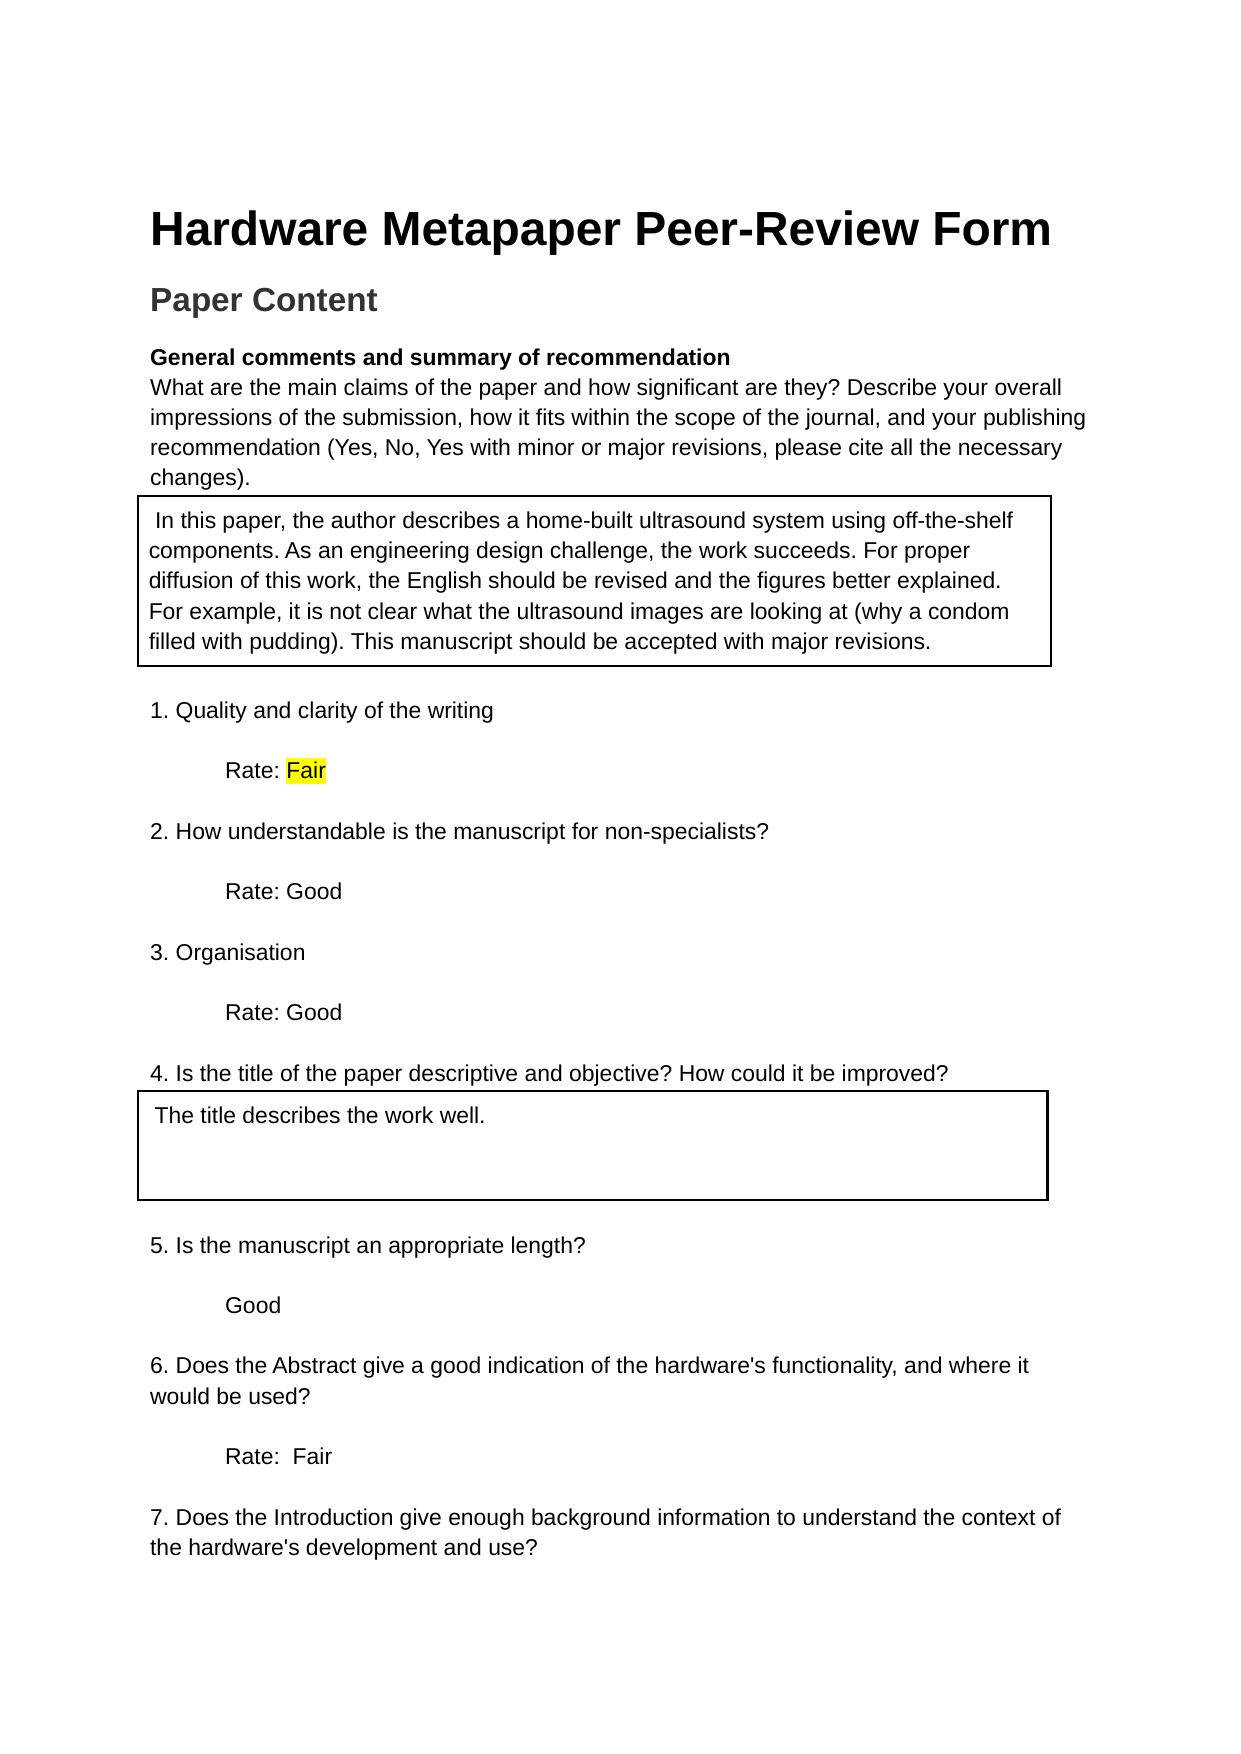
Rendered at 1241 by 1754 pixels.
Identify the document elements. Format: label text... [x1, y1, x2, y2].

text Rate: Good [150, 999, 1090, 1025]
text General comments and summary of recommendation [150, 343, 1090, 370]
text Rate: Fair [150, 1443, 1090, 1469]
text 1. Quality and clarity of the writing [150, 697, 1090, 723]
text Rate: Fair [150, 757, 1090, 784]
text What are the main claims of the paper and how significant are they? Describe your overall impressions of the submission, how it fits within the scope of the journal, and your publishing recommendation (Yes, No, Yes with minor or major revisions, please cite all the necessary changes). [150, 374, 1090, 491]
text 5. Is the manuscript an appropriate length? [150, 1232, 1090, 1258]
text 6. Does the Abstract give a good indication of the hardware's functionality, and where it would be used? [150, 1352, 1090, 1409]
text 3. Organisation [150, 939, 1090, 965]
text Rate: Good [150, 878, 1090, 904]
text 7. Does the Introduction give enough background information to understand the context of the hardware's development and use? [150, 1503, 1090, 1560]
text Paper Content [150, 280, 1090, 318]
text Good [150, 1292, 1090, 1318]
subtitle Hardware Metapaper Peer-Review Form [150, 200, 1090, 255]
table_header In this paper, the author describes a home-built ultrasound system using off-the-shelf components. As an engineering design challenge, the work succeeds. For proper diffusion of this work, the English should be revised and the figures better explained. For example, it is not clear what the ultrasound images are looking at (why a condom filled with pudding). This manuscript should be accepted with major revisions. [139, 497, 1050, 665]
table_header The title describes the work well. [139, 1092, 1046, 1199]
text 2. How understandable is the manuscript for non-specialists? [150, 818, 1090, 844]
text 4. Is the title of the paper descriptive and objective? How could it be improved? [150, 1059, 1090, 1086]
